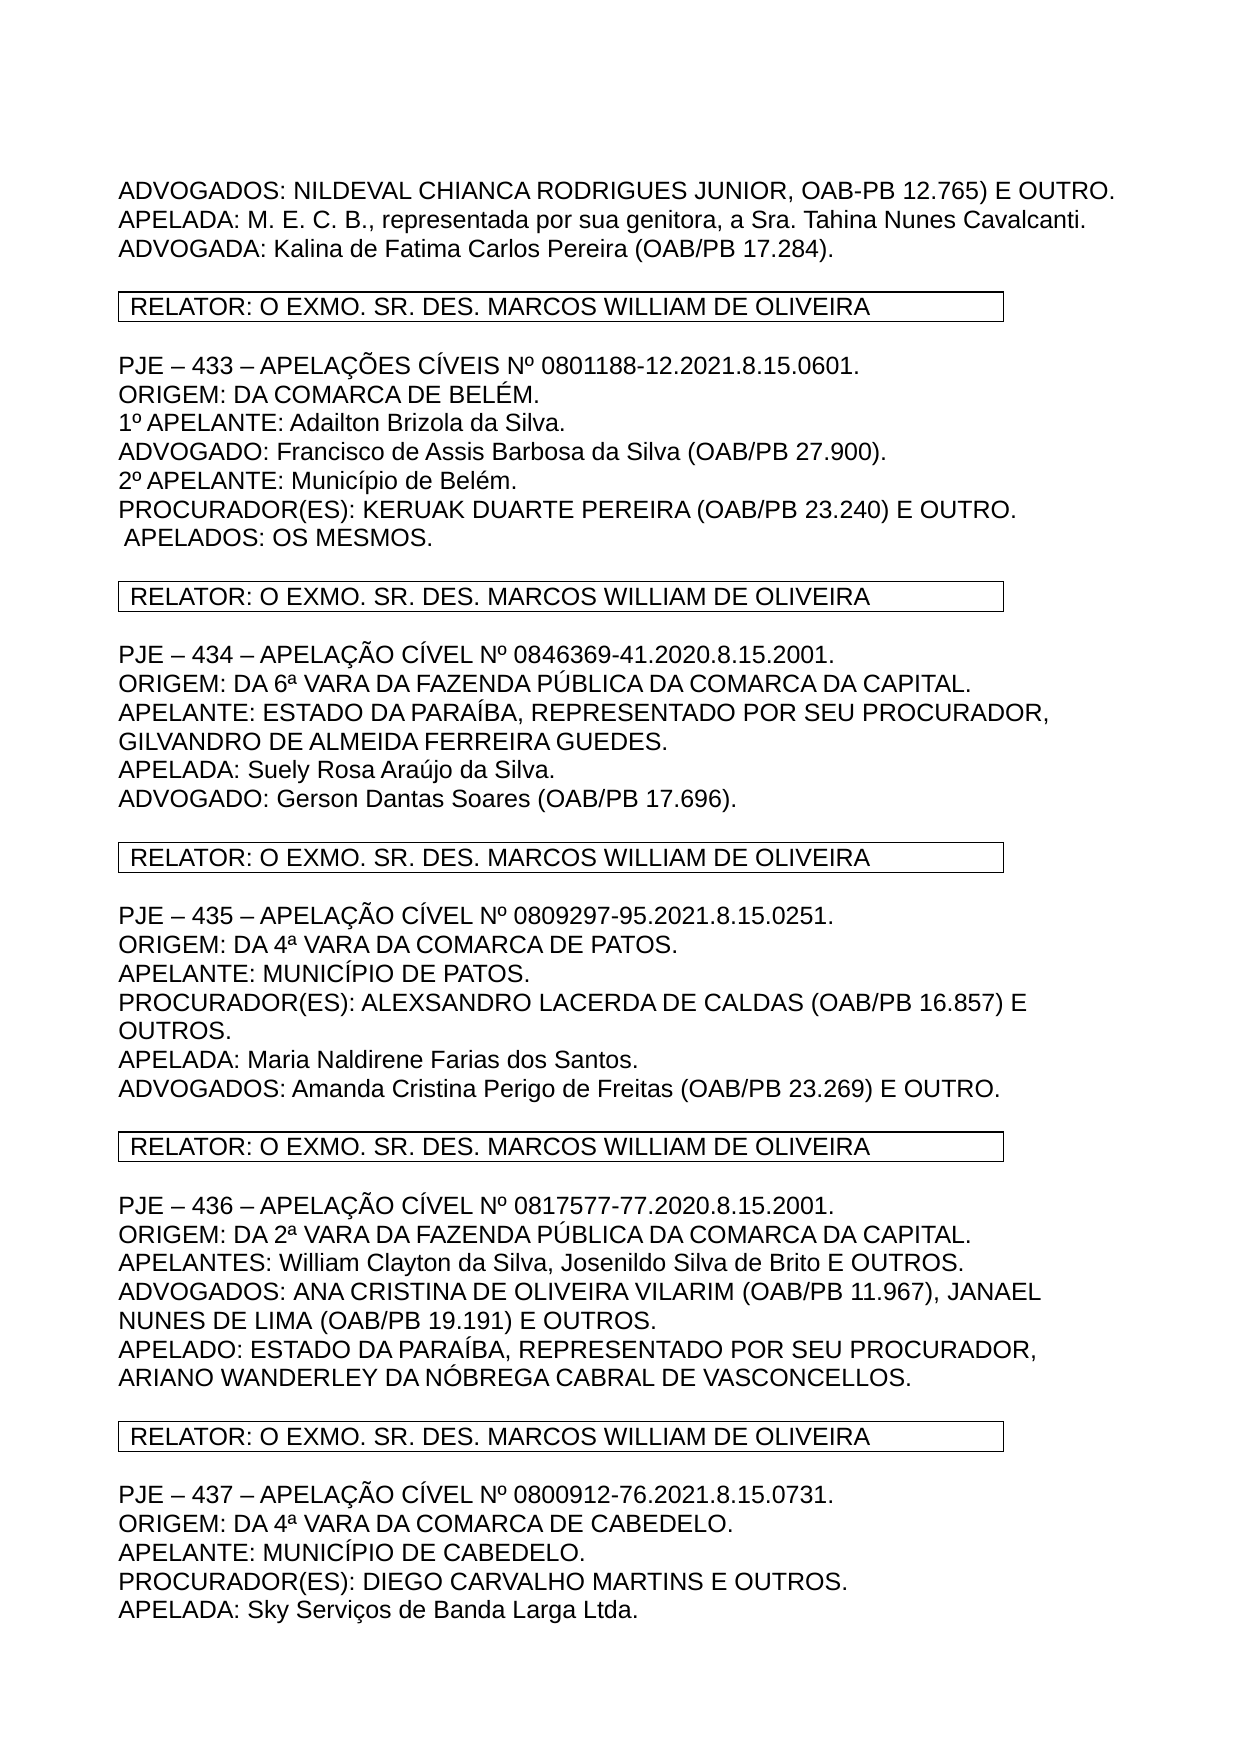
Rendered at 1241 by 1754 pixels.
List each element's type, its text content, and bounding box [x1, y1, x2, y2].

text ORIGEM: DA COMARCA DE BELÉM. [118, 380, 1122, 408]
text APELADOS: OS MESMOS. [118, 523, 1122, 552]
text ADVOGADO: Francisco de Assis Barbosa da Silva (OAB/PB 27.900). [118, 437, 1122, 466]
text PJE – 435 – APELAÇÃO CÍVEL Nº 0809297-95.2021.8.15.0251. [118, 901, 1122, 930]
text ADVOGADOS: Amanda Cristina Perigo de Freitas (OAB/PB 23.269) E OUTRO. [118, 1074, 1122, 1103]
text APELADA: Maria Naldirene Farias dos Santos. [118, 1045, 1122, 1074]
text ORIGEM: DA 4ª VARA DA COMARCA DE CABEDELO. [118, 1509, 1122, 1538]
text ORIGEM: DA 2ª VARA DA FAZENDA PÚBLICA DA COMARCA DA CAPITAL. [118, 1220, 1122, 1248]
table_header RELATOR: O EXMO. SR. DES. MARCOS WILLIAM DE OLIVEIRA [119, 843, 1003, 872]
text ORIGEM: DA 6ª VARA DA FAZENDA PÚBLICA DA COMARCA DA CAPITAL. [118, 669, 1122, 698]
table_header RELATOR: O EXMO. SR. DES. MARCOS WILLIAM DE OLIVEIRA [119, 582, 1003, 611]
text APELADA: Sky Serviços de Banda Larga Ltda. [118, 1596, 1122, 1624]
text ADVOGADA: Kalina de Fatima Carlos Pereira (OAB/PB 17.284). [118, 234, 1122, 263]
text APELADO: ESTADO DA PARAÍBA, REPRESENTADO POR SEU PROCURADOR, ARIANO WANDERLEY DA NÓBREGA CABRAL DE VASCONCELLOS. [118, 1335, 1122, 1392]
text PROCURADOR(ES): ALEXSANDRO LACERDA DE CALDAS (OAB/PB 16.857) E OUTROS. [118, 988, 1122, 1045]
text APELANTE: MUNICÍPIO DE CABEDELO. [118, 1538, 1122, 1567]
text APELADA: Suely Rosa Araújo da Silva. [118, 756, 1122, 784]
table_header RELATOR: O EXMO. SR. DES. MARCOS WILLIAM DE OLIVEIRA [119, 293, 1003, 321]
text PJE – 437 – APELAÇÃO CÍVEL Nº 0800912-76.2021.8.15.0731. [118, 1481, 1122, 1509]
text PJE – 434 – APELAÇÃO CÍVEL Nº 0846369-41.2020.8.15.2001. [118, 641, 1122, 669]
text ADVOGADO: Gerson Dantas Soares (OAB/PB 17.696). [118, 784, 1122, 813]
text PROCURADOR(ES): KERUAK DUARTE PEREIRA (OAB/PB 23.240) E OUTRO. [118, 495, 1122, 523]
text APELANTE: ESTADO DA PARAÍBA, REPRESENTADO POR SEU PROCURADOR, GILVANDRO DE ALMEIDA FERREIRA GUEDES. [118, 698, 1122, 756]
text PJE – 433 – APELAÇÕES CÍVEIS Nº 0801188-12.2021.8.15.0601. [118, 351, 1122, 380]
text ADVOGADOS: ANA CRISTINA DE OLIVEIRA VILARIM (OAB/PB 11.967), JANAEL NUNES DE LIMA (OAB/PB 19.191) E OUTROS. [118, 1277, 1122, 1335]
table_header RELATOR: O EXMO. SR. DES. MARCOS WILLIAM DE OLIVEIRA [119, 1422, 1003, 1451]
table_header RELATOR: O EXMO. SR. DES. MARCOS WILLIAM DE OLIVEIRA [119, 1133, 1003, 1161]
text 1º APELANTE: Adailton Brizola da Silva. [118, 408, 1122, 437]
text ADVOGADOS: NILDEVAL CHIANCA RODRIGUES JUNIOR, OAB-PB 12.765) E OUTRO. [118, 176, 1122, 205]
text APELANTE: MUNICÍPIO DE PATOS. [118, 959, 1122, 988]
text PROCURADOR(ES): DIEGO CARVALHO MARTINS E OUTROS. [118, 1567, 1122, 1596]
text APELADA: M. E. C. B., representada por sua genitora, a Sra. Tahina Nunes Cavalcanti. [118, 205, 1122, 234]
text 2º APELANTE: Município de Belém. [118, 466, 1122, 495]
text APELANTES: William Clayton da Silva, Josenildo Silva de Brito E OUTROS. [118, 1248, 1122, 1277]
text ORIGEM: DA 4ª VARA DA COMARCA DE PATOS. [118, 930, 1122, 959]
text PJE – 436 – APELAÇÃO CÍVEL Nº 0817577-77.2020.8.15.2001. [118, 1191, 1122, 1220]
